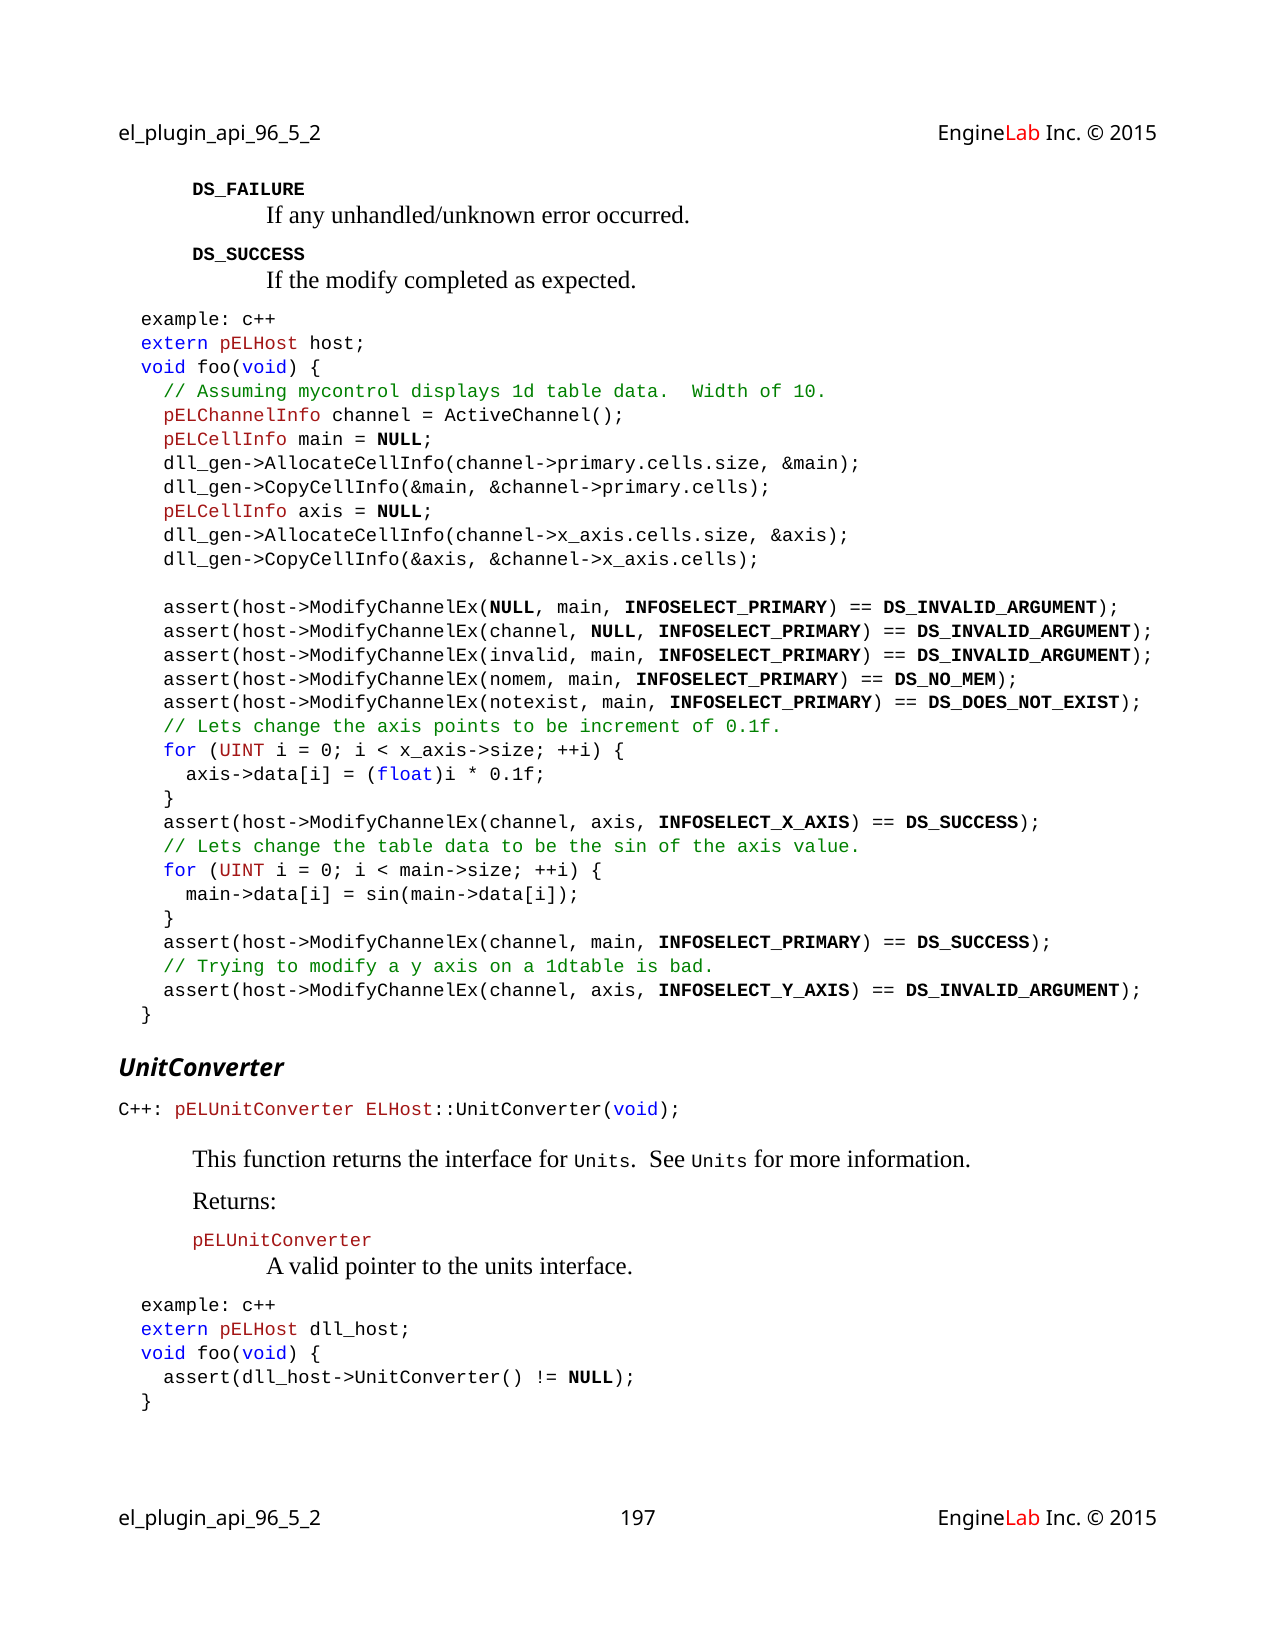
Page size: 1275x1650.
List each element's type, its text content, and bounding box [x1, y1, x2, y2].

text C++: pELUnitConverter ELHost::UnitConverter(void); [118, 1096, 1157, 1120]
text assert(host->ModifyChannelEx(notexist, main, INFOSELECT_PRIMARY) == DS_DOES_NOT_EXIST); [118, 690, 1157, 714]
text dll_gen->CopyCellInfo(&main, &channel->primary.cells); [118, 474, 1157, 498]
text pELUnitConverter [118, 1227, 1157, 1251]
text } [118, 1388, 1157, 1412]
text } [118, 905, 1157, 929]
text example: c++ [118, 306, 1157, 330]
text void foo(void) { [118, 354, 1157, 378]
text assert(host->ModifyChannelEx(invalid, main, INFOSELECT_PRIMARY) == DS_INVALID_ARGUMENT); [118, 642, 1157, 666]
text assert(dll_host->UnitConverter() != NULL); [118, 1364, 1157, 1388]
text for (UINT i = 0; i < main->size; ++i) { [118, 857, 1157, 881]
text for (UINT i = 0; i < x_axis->size; ++i) { [118, 738, 1157, 762]
text assert(host->ModifyChannelEx(NULL, main, INFOSELECT_PRIMARY) == DS_INVALID_ARGUMENT); [118, 594, 1157, 618]
text dll_gen->AllocateCellInfo(channel->x_axis.cells.size, &axis); [118, 522, 1157, 546]
text void foo(void) { [118, 1340, 1157, 1364]
text A valid pointer to the units interface. [118, 1251, 1157, 1280]
text example: c++ [118, 1292, 1157, 1316]
text pELChannelInfo channel = ActiveChannel(); [118, 402, 1157, 426]
text } [118, 786, 1157, 809]
text axis->data[i] = (float)i * 0.1f; [118, 762, 1157, 786]
text Returns: [118, 1186, 1157, 1214]
text If any unhandled/unknown error occurred. [118, 200, 1157, 229]
text assert(host->ModifyChannelEx(channel, axis, INFOSELECT_Y_AXIS) == DS_INVALID_ARGUMENT); [118, 977, 1157, 1001]
text DS_SUCCESS [118, 241, 1157, 265]
text } [118, 1001, 1157, 1025]
subtitle UnitConverter [118, 1050, 1157, 1084]
text // Assuming mycontrol displays 1d table data. Width of 10. [118, 378, 1157, 402]
text DS_FAILURE [118, 176, 1157, 200]
text pELCellInfo axis = NULL; [118, 498, 1157, 522]
text extern pELHost dll_host; [118, 1316, 1157, 1340]
text assert(host->ModifyChannelEx(nomem, main, INFOSELECT_PRIMARY) == DS_NO_MEM); [118, 666, 1157, 690]
text extern pELHost host; [118, 330, 1157, 354]
text This function returns the interface for Units. See Units for more information. [118, 1144, 1157, 1173]
text assert(host->ModifyChannelEx(channel, NULL, INFOSELECT_PRIMARY) == DS_INVALID_ARGUMENT); [118, 618, 1157, 642]
text dll_gen->CopyCellInfo(&axis, &channel->x_axis.cells); [118, 546, 1157, 570]
text assert(host->ModifyChannelEx(channel, main, INFOSELECT_PRIMARY) == DS_SUCCESS); [118, 929, 1157, 953]
text main->data[i] = sin(main->data[i]); [118, 881, 1157, 905]
text If the modify completed as expected. [118, 265, 1157, 294]
text // Lets change the table data to be the sin of the axis value. [118, 833, 1157, 857]
text // Trying to modify a y axis on a 1dtable is bad. [118, 953, 1157, 977]
text assert(host->ModifyChannelEx(channel, axis, INFOSELECT_X_AXIS) == DS_SUCCESS); [118, 809, 1157, 833]
text // Lets change the axis points to be increment of 0.1f. [118, 714, 1157, 738]
text pELCellInfo main = NULL; [118, 426, 1157, 450]
text dll_gen->AllocateCellInfo(channel->primary.cells.size, &main); [118, 450, 1157, 474]
